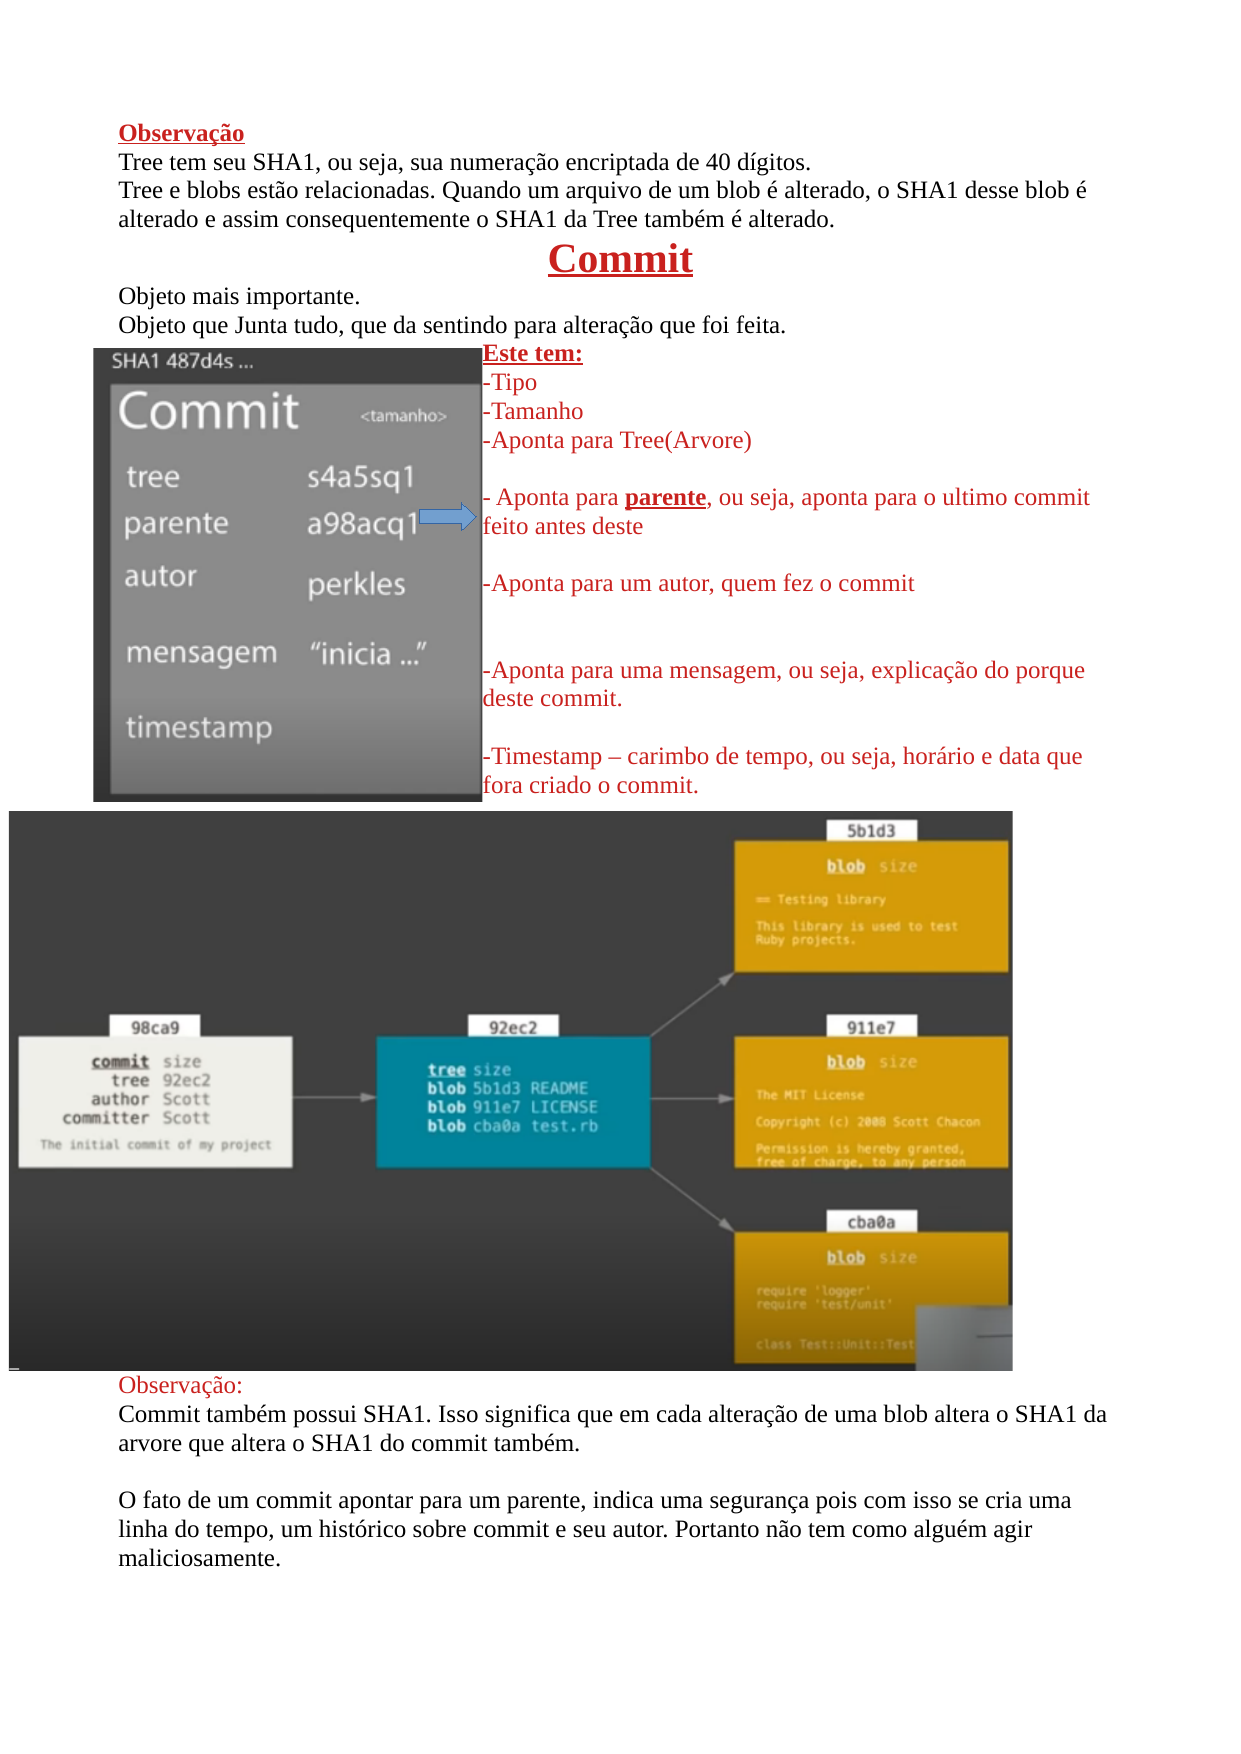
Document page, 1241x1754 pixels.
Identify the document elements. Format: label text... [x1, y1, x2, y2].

text Observação [118, 118, 1122, 147]
text -Aponta para uma mensagem, ou seja, explicação do porque deste commit. [483, 655, 1122, 712]
text O fato de um commit apontar para um parente, indica uma segurança pois com isso se cria uma linha do tempo, um histórico sobre commit e seu autor. Portanto não tem como alguém agir maliciosamente. [118, 1485, 1122, 1571]
text -Tamanho [483, 396, 1122, 425]
text -Tipo [483, 367, 1122, 396]
text Este tem: [118, 338, 1122, 367]
text Commit [118, 233, 1122, 281]
text -Timestamp – carimbo de tempo, ou seja, horário e data que fora criado o commit. [483, 741, 1122, 798]
text -Aponta para Tree(Arvore) [483, 425, 1122, 453]
text Objeto que Junta tudo, que da sentindo para alteração que foi feita. [118, 310, 1122, 338]
text -Aponta para um autor, quem fez o commit [483, 568, 1122, 597]
picture [8, 811, 1013, 1371]
text - Aponta para parente, ou seja, aponta para o ultimo commit feito antes deste [483, 482, 1122, 540]
text Tree tem seu SHA1, ou seja, sua numeração encriptada de 40 dígitos. Tree e blobs estão relacionadas. Quando um arquivo de um blob é alterado, o SHA1 desse blob é alterado e assim consequentemente o SHA1 da Tree também é alterado. [118, 147, 1122, 233]
picture [93, 348, 483, 802]
text Observação: [118, 798, 1122, 1399]
text Objeto mais importante. [118, 281, 1122, 310]
text Commit também possui SHA1. Isso significa que em cada alteração de uma blob altera o SHA1 da arvore que altera o SHA1 do commit também. [118, 1399, 1122, 1456]
